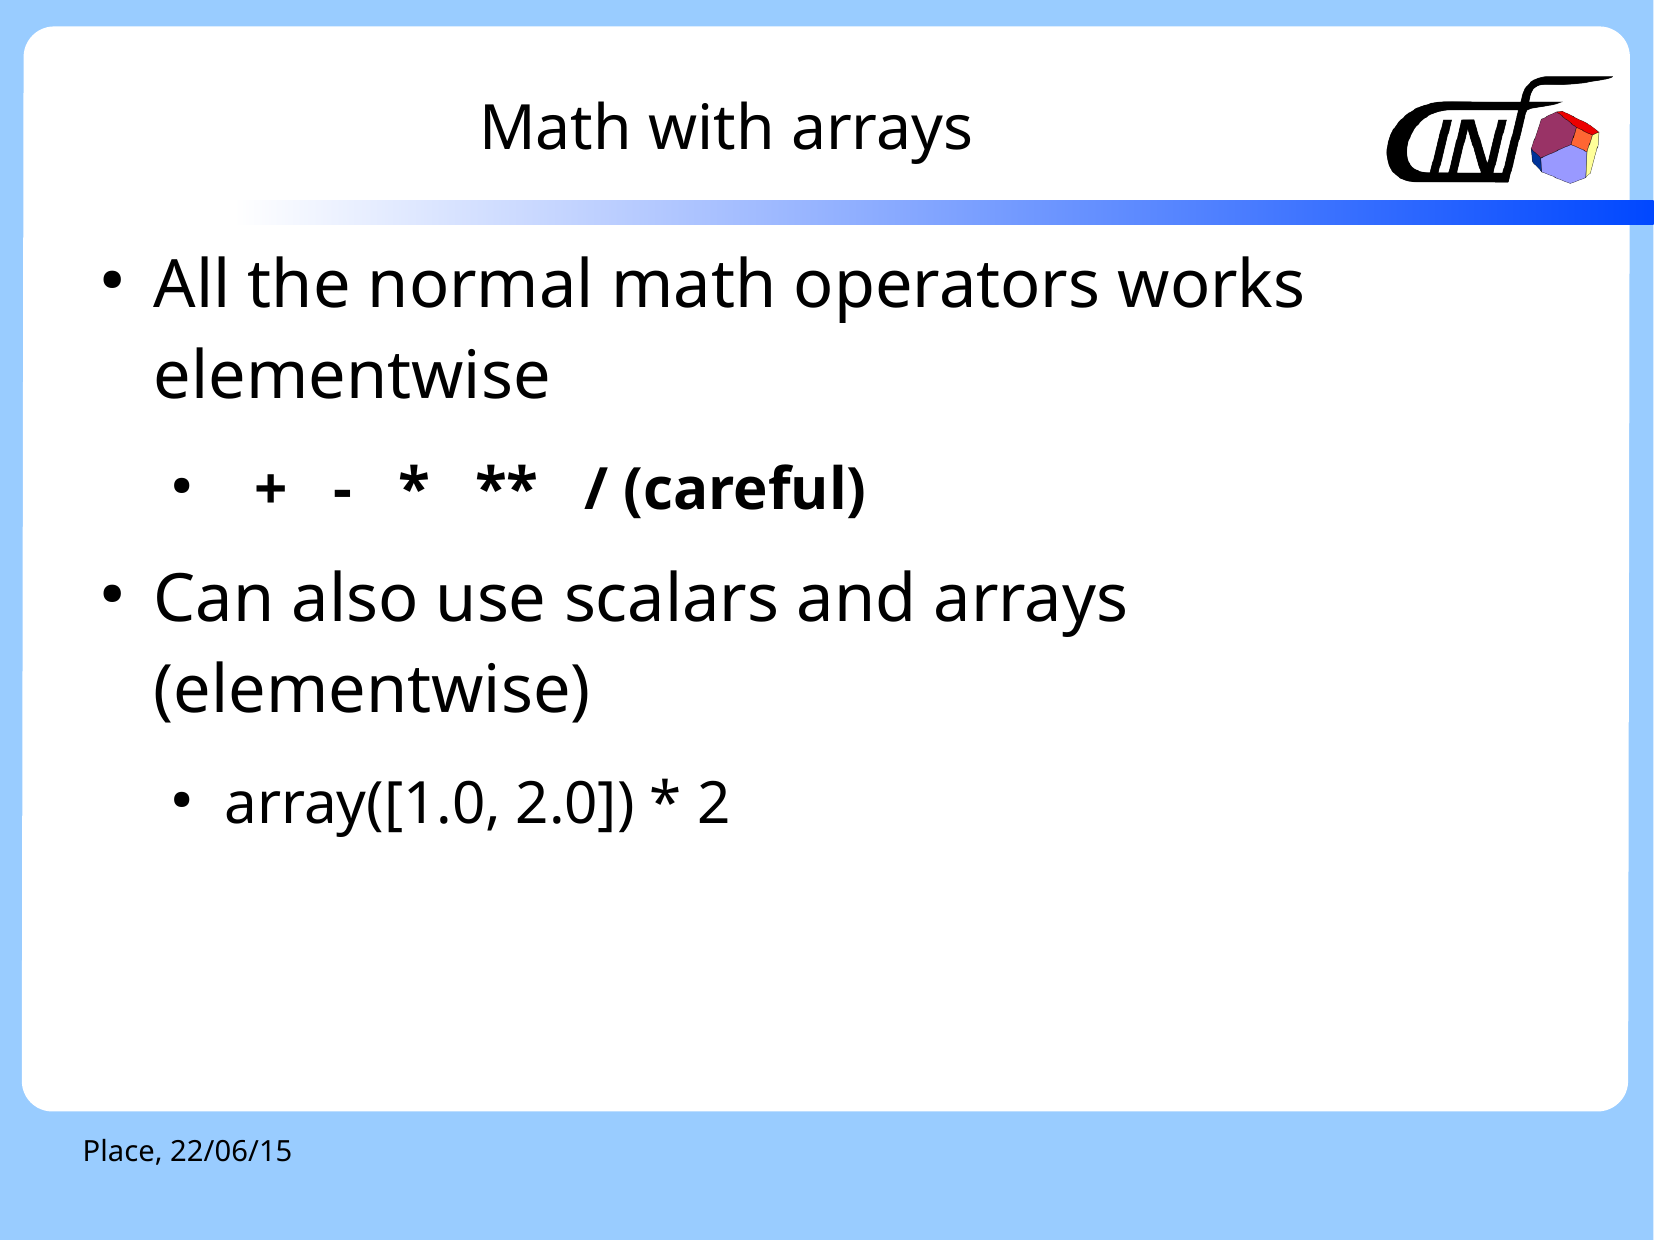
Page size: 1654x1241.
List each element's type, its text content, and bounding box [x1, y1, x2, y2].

title Math with arrays [82, 49, 1371, 201]
picture [1386, 76, 1613, 184]
list All the normal math operators works elementwise + - * ** / (careful) Can also use scalars and arrays (elementwise) array([1.0, 2.0]) * 2 [82, 236, 1571, 1055]
